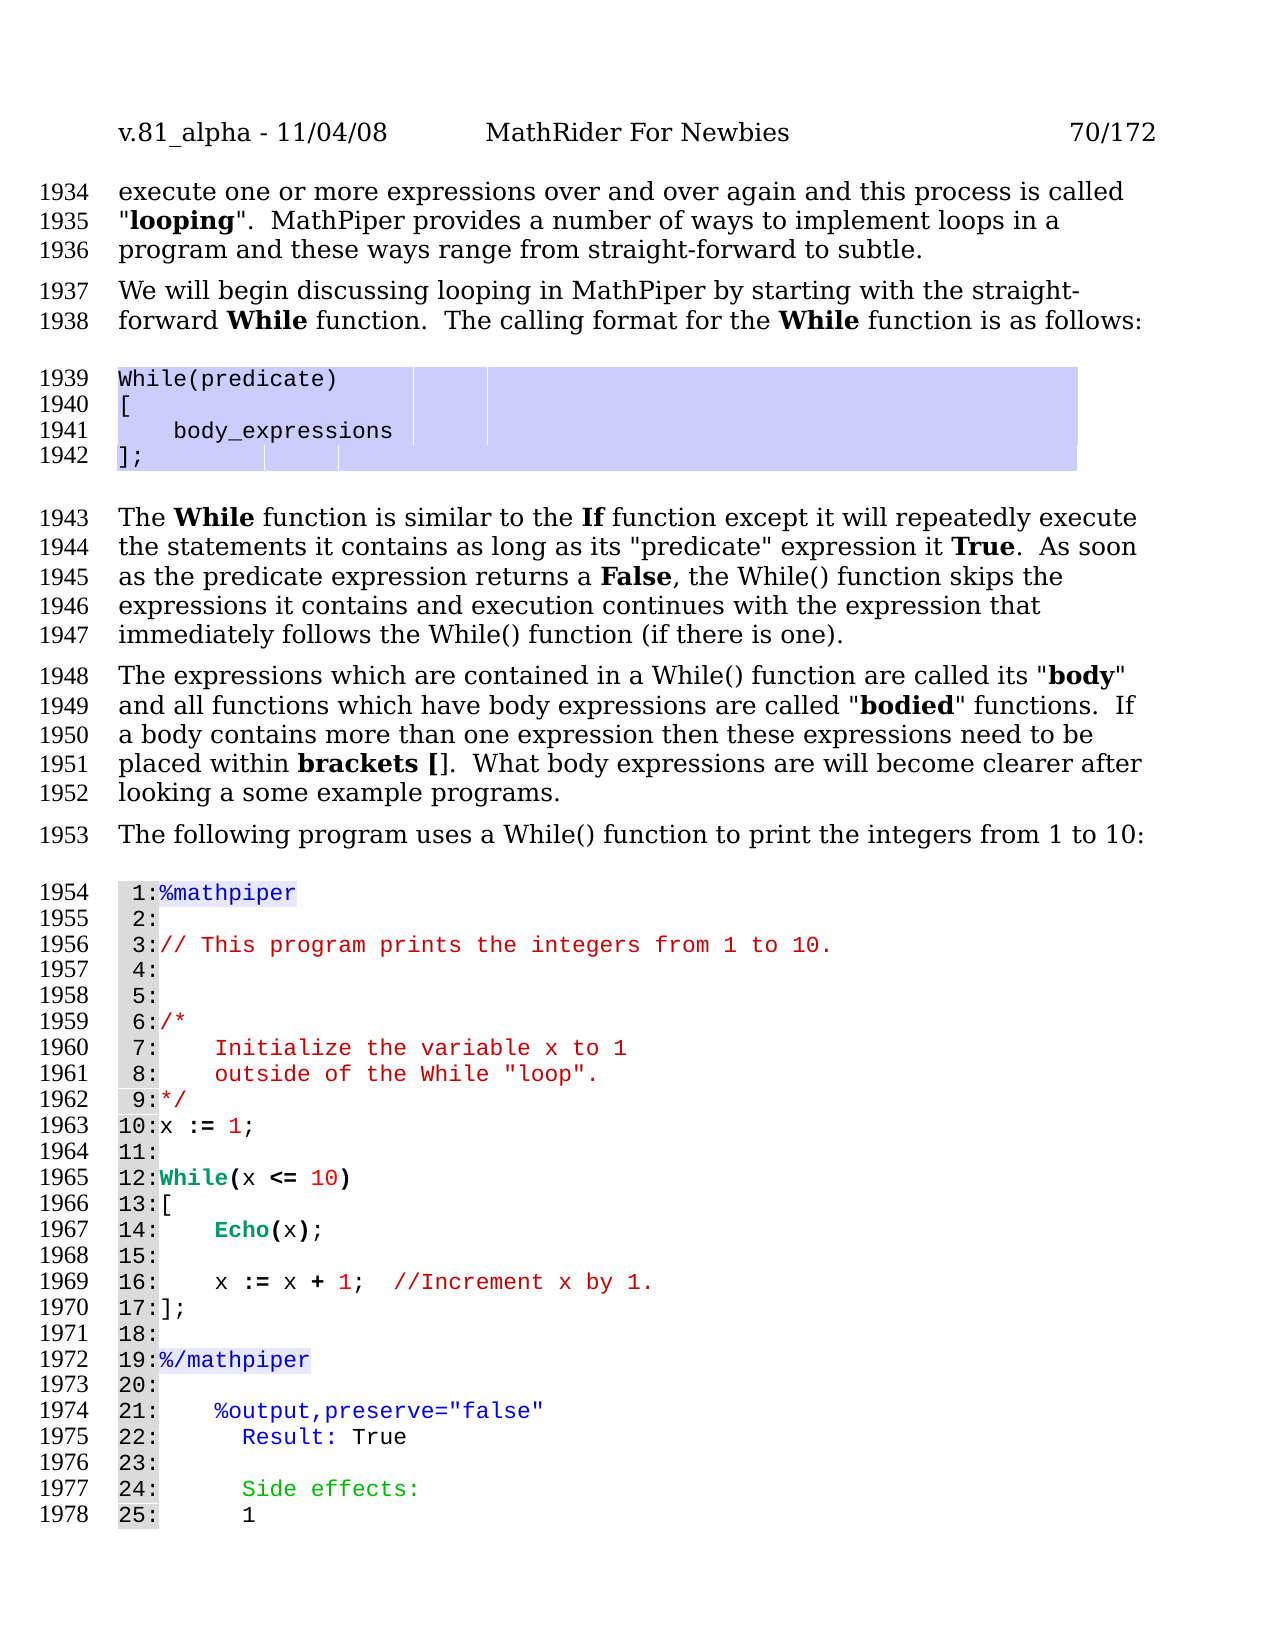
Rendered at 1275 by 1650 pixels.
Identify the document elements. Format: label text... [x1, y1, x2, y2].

text 6:/* [118, 1011, 1157, 1037]
text body_expressions [118, 419, 1157, 445]
text 4: [118, 959, 1157, 985]
text 1:%mathpiper [118, 881, 1157, 907]
text The following program uses a While() function to print the integers from 1 to 10: [118, 820, 1157, 849]
text 13:[ [118, 1192, 1157, 1218]
text 9:*/ [118, 1088, 1157, 1114]
text 12:While(x <= 10) [118, 1166, 1157, 1192]
text 20: [118, 1374, 1157, 1400]
text 15: [118, 1244, 1157, 1270]
text 8: outside of the While "loop". [118, 1063, 1157, 1088]
text 16: x := x + 1; //Increment x by 1. [118, 1270, 1157, 1296]
text 24: Side effects: [118, 1478, 1157, 1503]
text We will begin discussing looping in MathPiper by starting with the straight-forward While function. The calling format for the While function is as follows: [118, 277, 1157, 335]
text The expressions which are contained in a While() function are called its "body" and all functions which have body expressions are called "bodied" functions. If a body contains more than one expression then these expressions need to be placed within brackets []. What body expressions are will become clearer after looking a some example programs. [118, 661, 1157, 808]
text ]; [117, 445, 1157, 471]
text 25: 1 [118, 1503, 1157, 1529]
text 10:x := 1; [118, 1114, 1157, 1140]
text 11: [118, 1140, 1157, 1166]
text 18: [118, 1322, 1157, 1348]
text execute one or more expressions over and over again and this process is called "looping". MathPiper provides a number of ways to implement loops in a program and these ways range from straight-forward to subtle. [118, 177, 1157, 264]
text While(predicate) [118, 367, 1157, 393]
text 5: [118, 985, 1157, 1011]
text 2: [118, 907, 1157, 933]
text 21: %output,preserve="false" [118, 1400, 1157, 1426]
text 23: [118, 1452, 1157, 1478]
text 19:%/mathpiper [118, 1348, 1157, 1374]
text 22: Result: True [118, 1426, 1157, 1452]
text 14: Echo(x); [118, 1218, 1157, 1244]
text 3:// This program prints the integers from 1 to 10. [118, 933, 1157, 959]
text 17:]; [118, 1296, 1157, 1322]
text 7: Initialize the variable x to 1 [118, 1037, 1157, 1063]
text [ [118, 393, 1157, 419]
text The While function is similar to the If function except it will repeatedly execute the statements it contains as long as its "predicate" expression it True. As soon as the predicate expression returns a False, the While() function skips the expressions it contains and execution continues with the expression that immediately follows the While() function (if there is one). [118, 503, 1157, 649]
